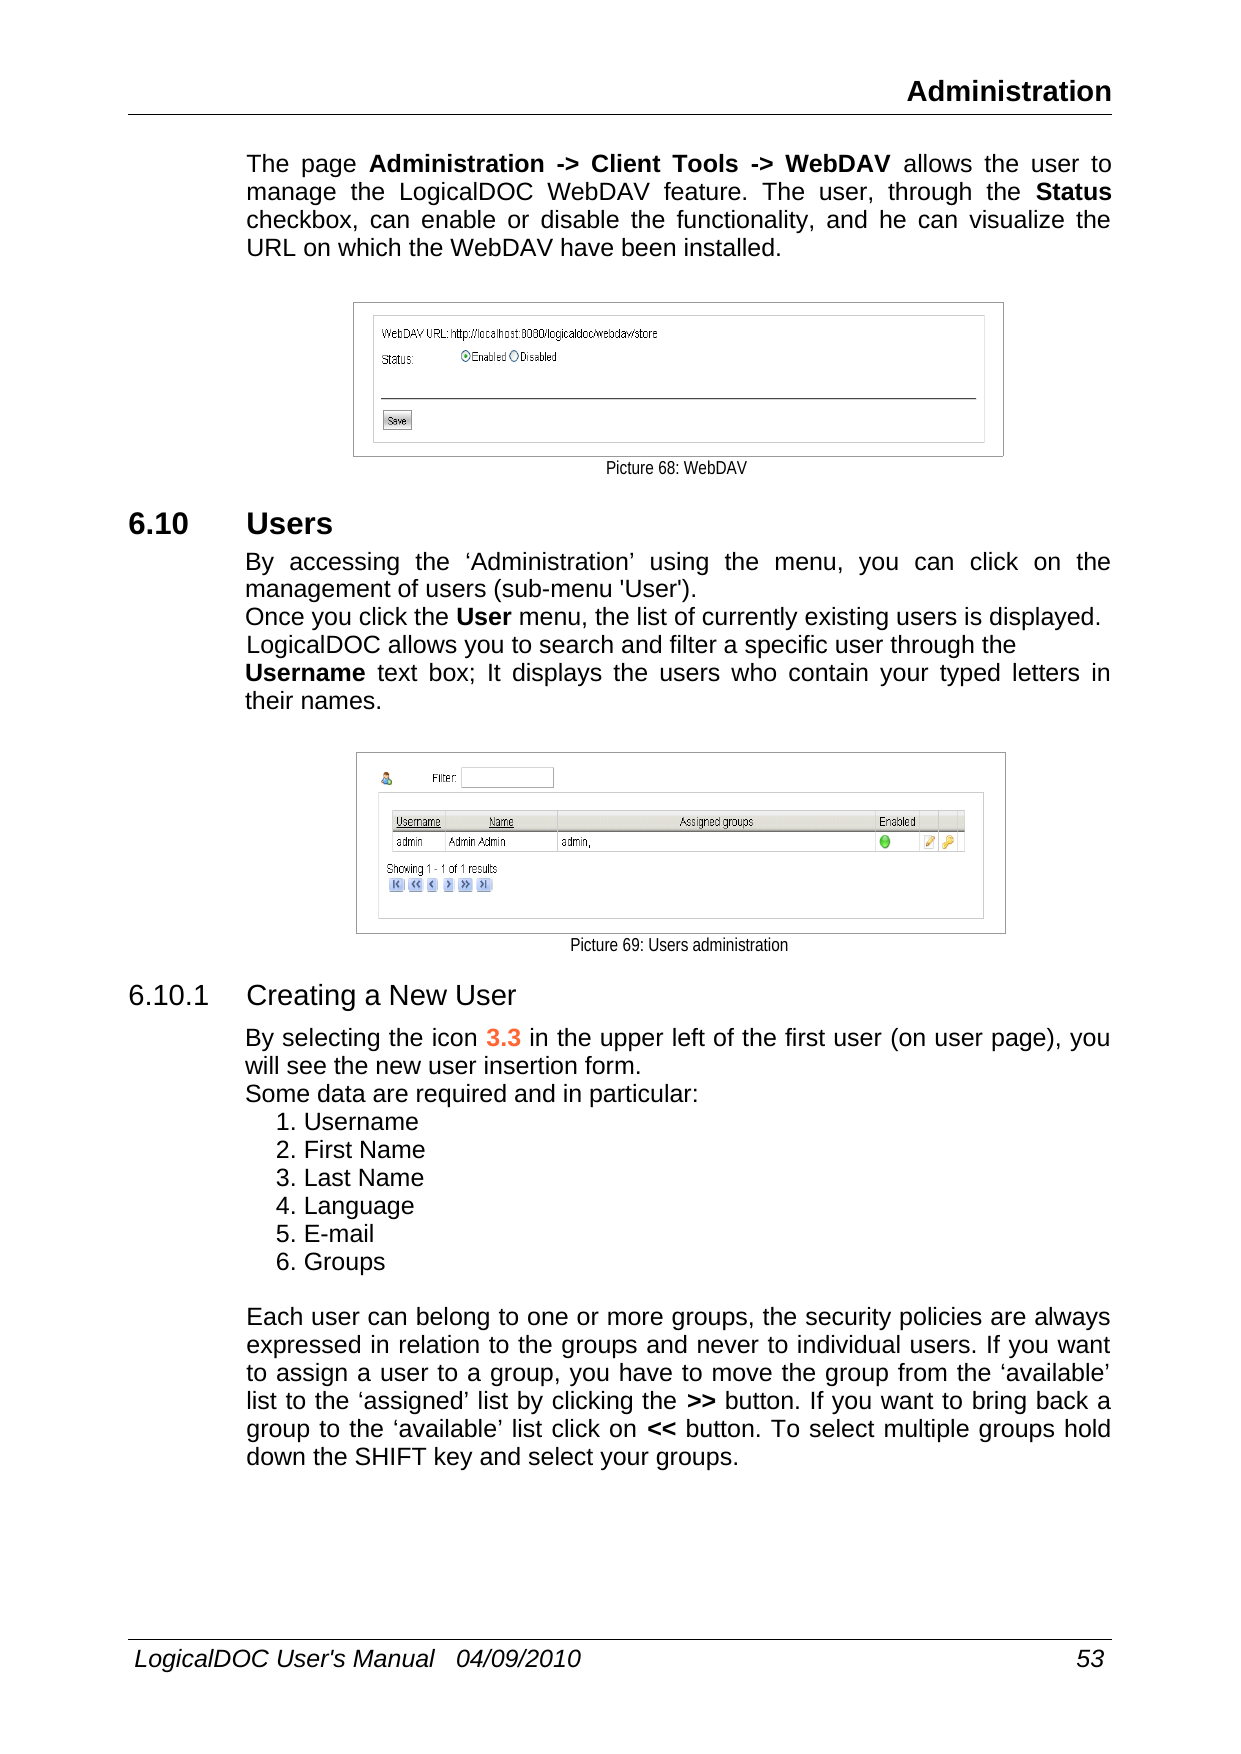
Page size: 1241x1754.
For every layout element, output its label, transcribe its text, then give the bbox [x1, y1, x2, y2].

text 1. Username [276, 1108, 1112, 1136]
text Each user can belong to one or more groups, the security policies are always expressed in relation to the groups and never to individual users. If you want to assign a user to a group, you have to move the group from the ‘available’ list to the ‘assigned’ list by clicking the >> button. If you want to bring back a group to the ‘available’ list click on << button. To select multiple groups hold down the SHIFT key and select your groups. [246, 1303, 1112, 1471]
subtitle Users [128, 287, 1112, 541]
picture [372, 761, 989, 924]
text By selecting the icon 3.3 in the upper left of the first user (on user page), you will see the new user insertion form. [245, 1024, 1112, 1080]
text Once you click the User menu, the list of currently existing users is displayed. [245, 603, 1112, 631]
text By accessing the ‘Administration’ using the menu, you can click on the management of users (sub-menu 'User'). [245, 547, 1112, 603]
text Some data are required and in particular: [245, 1080, 1112, 1108]
text 2. First Name [276, 1136, 1112, 1163]
list Picture 69: Users administration [356, 934, 1002, 954]
text Username text box; It displays the users who contain your typed letters in their names. [245, 659, 1112, 715]
text Picture 68: WebDAV [353, 457, 999, 479]
picture [369, 311, 987, 447]
text 6. Groups [276, 1247, 1112, 1275]
text 4. Language [276, 1191, 1112, 1219]
text LogicalDOC allows you to search and filter a specific user through the [246, 631, 1112, 659]
subtitle Creating a New User [128, 739, 1112, 1012]
text The page Administration -> Client Tools -> WebDAV allows the user to manage the LogicalDOC WebDAV feature. The user, through the Status checkbox, can enable or disable the functionality, and he can visualize the URL on which the WebDAV have been installed. [246, 150, 1112, 262]
text 5. E-mail [276, 1219, 1112, 1247]
text 3. Last Name [276, 1163, 1112, 1191]
